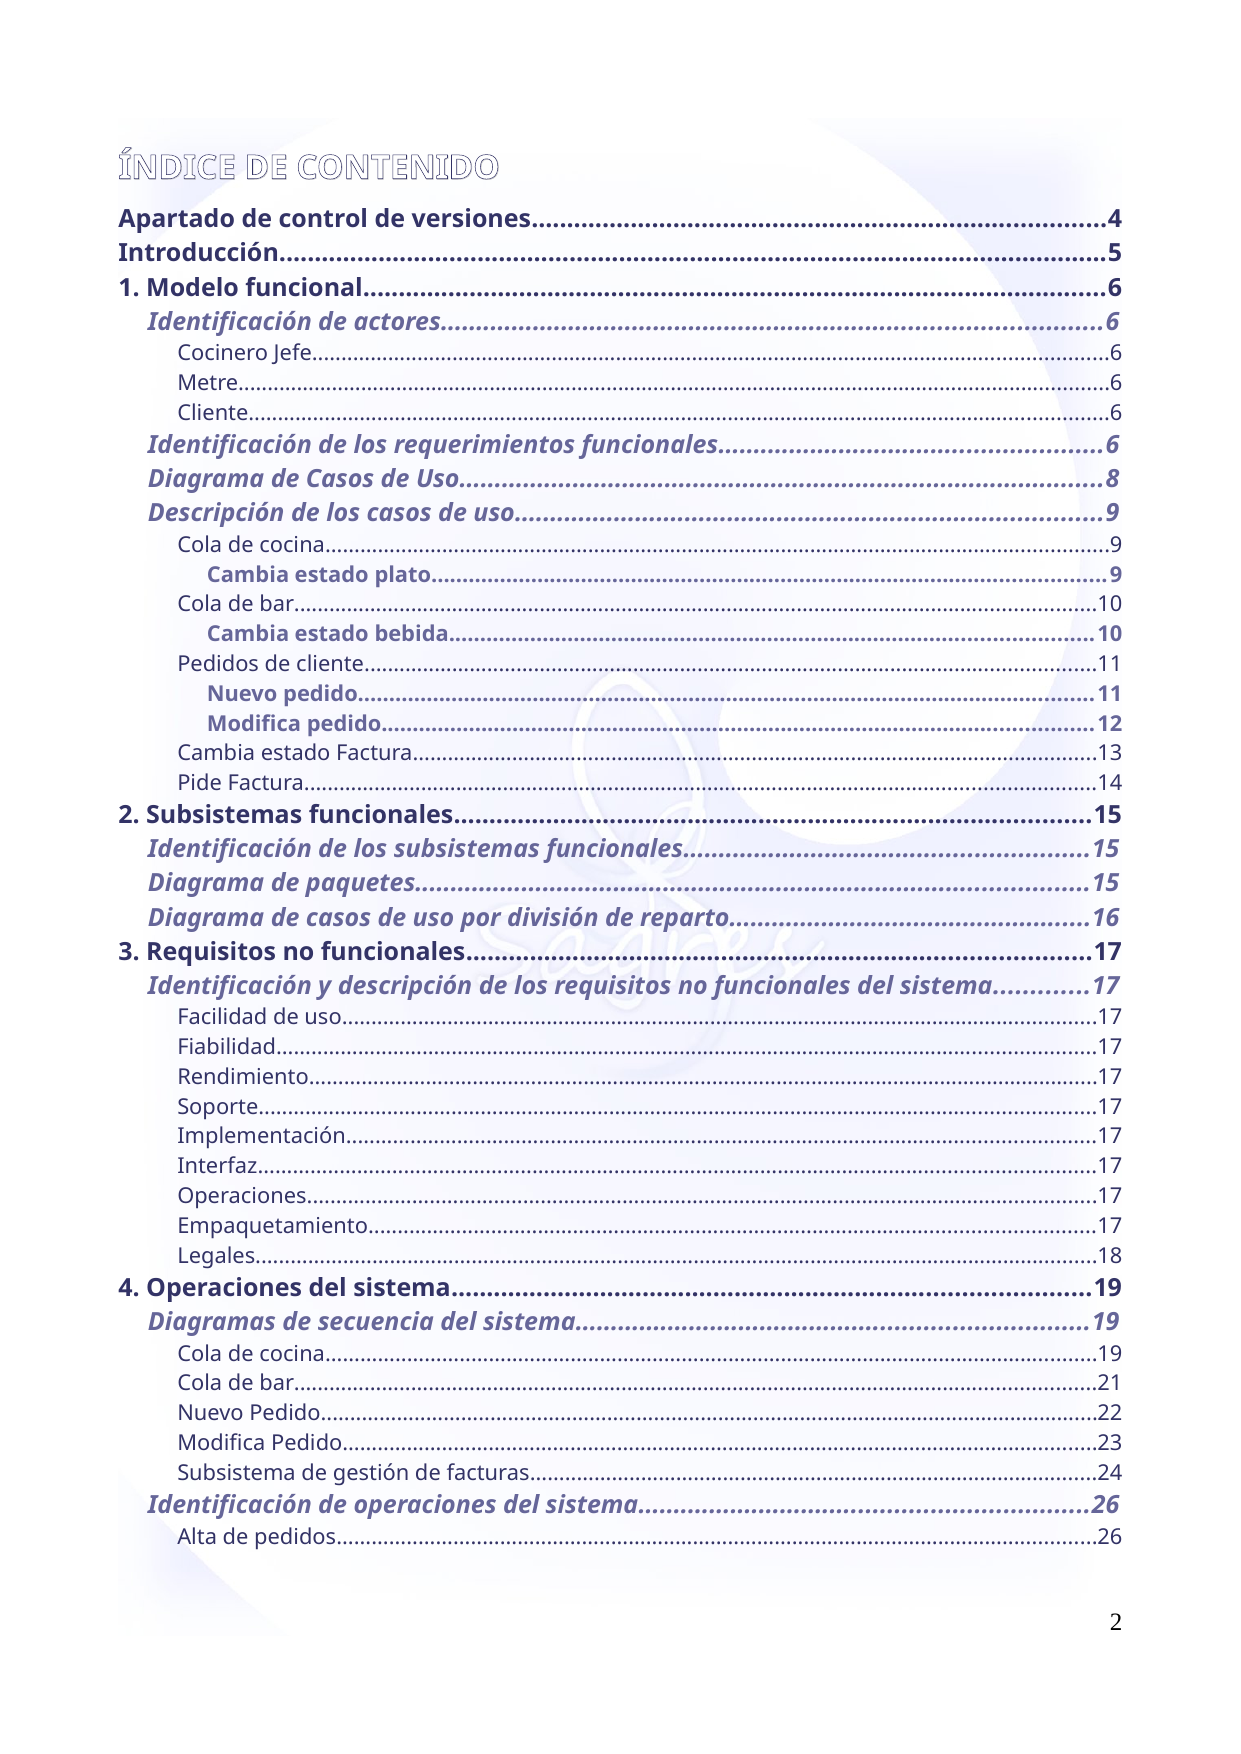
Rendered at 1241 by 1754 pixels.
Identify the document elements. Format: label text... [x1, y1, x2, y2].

text Rendimiento 17 [177, 1061, 1122, 1091]
picture [118, 831, 148, 933]
text Pedidos de cliente 11 [177, 648, 1122, 678]
text Modifica Pedido 23 [177, 1427, 1122, 1457]
picture [118, 1303, 1122, 1636]
text Identificación de los subsistemas funcionales 15 [148, 831, 1122, 865]
text Cocinero Jefe 6 [177, 337, 1122, 367]
text Modifica pedido 12 [207, 708, 1122, 737]
text Nuevo Pedido 22 [177, 1397, 1122, 1427]
text Cola de cocina 19 [177, 1338, 1122, 1367]
picture [118, 188, 1122, 201]
text Descripción de los casos de uso 9 [148, 495, 1122, 529]
text Operaciones 17 [177, 1180, 1122, 1210]
text 2. Subsistemas funcionales 15 [118, 797, 1122, 831]
text Fiabilidad 17 [177, 1031, 1122, 1061]
text Metre 6 [177, 367, 1122, 397]
text Diagramas de secuencia del sistema 19 [148, 1303, 1122, 1338]
text Cola de bar 21 [177, 1367, 1122, 1397]
text Legales 18 [177, 1240, 1122, 1269]
text Cola de bar 10 [177, 588, 1122, 618]
text Identificación de operaciones del sistema 26 [148, 1487, 1122, 1521]
text Diagrama de Casos de Uso 8 [148, 461, 1122, 495]
picture [118, 303, 207, 797]
text Diagrama de casos de uso por división de reparto 16 [148, 899, 1122, 933]
text Cola de cocina 9 [177, 529, 1122, 559]
text 1. Modelo funcional 6 [118, 269, 1122, 303]
subtitle Índice de contenido [118, 143, 1122, 188]
text Diagrama de paquetes 15 [148, 865, 1122, 899]
text Cliente 6 [177, 397, 1122, 427]
text Facilidad de uso 17 [177, 1001, 1122, 1031]
text Nuevo pedido 11 [207, 678, 1122, 708]
text Identificación de actores 6 [148, 303, 1122, 337]
text Cambia estado bebida 10 [207, 618, 1122, 648]
text Identificación y descripción de los requisitos no funcionales del sistema 17 [148, 967, 1122, 1001]
text Empaquetamiento 17 [177, 1210, 1122, 1240]
text Implementación 17 [177, 1121, 1122, 1150]
text Apartado de control de versiones 4 [118, 201, 1122, 235]
text Cambia estado Factura 13 [177, 737, 1122, 767]
picture [118, 967, 177, 1269]
text Subsistema de gestión de facturas 24 [177, 1457, 1122, 1487]
picture [118, 118, 1122, 143]
text Alta de pedidos 26 [177, 1521, 1122, 1550]
text 3. Requisitos no funcionales 17 [118, 933, 1122, 967]
text Interfaz 17 [177, 1150, 1122, 1180]
text Identificación de los requerimientos funcionales 6 [148, 427, 1122, 461]
text Cambia estado plato 9 [207, 559, 1122, 588]
text 4. Operaciones del sistema 19 [118, 1269, 1122, 1303]
text Introducción 5 [118, 235, 1122, 269]
text Soporte 17 [177, 1091, 1122, 1121]
text Pide Factura 14 [177, 767, 1122, 797]
